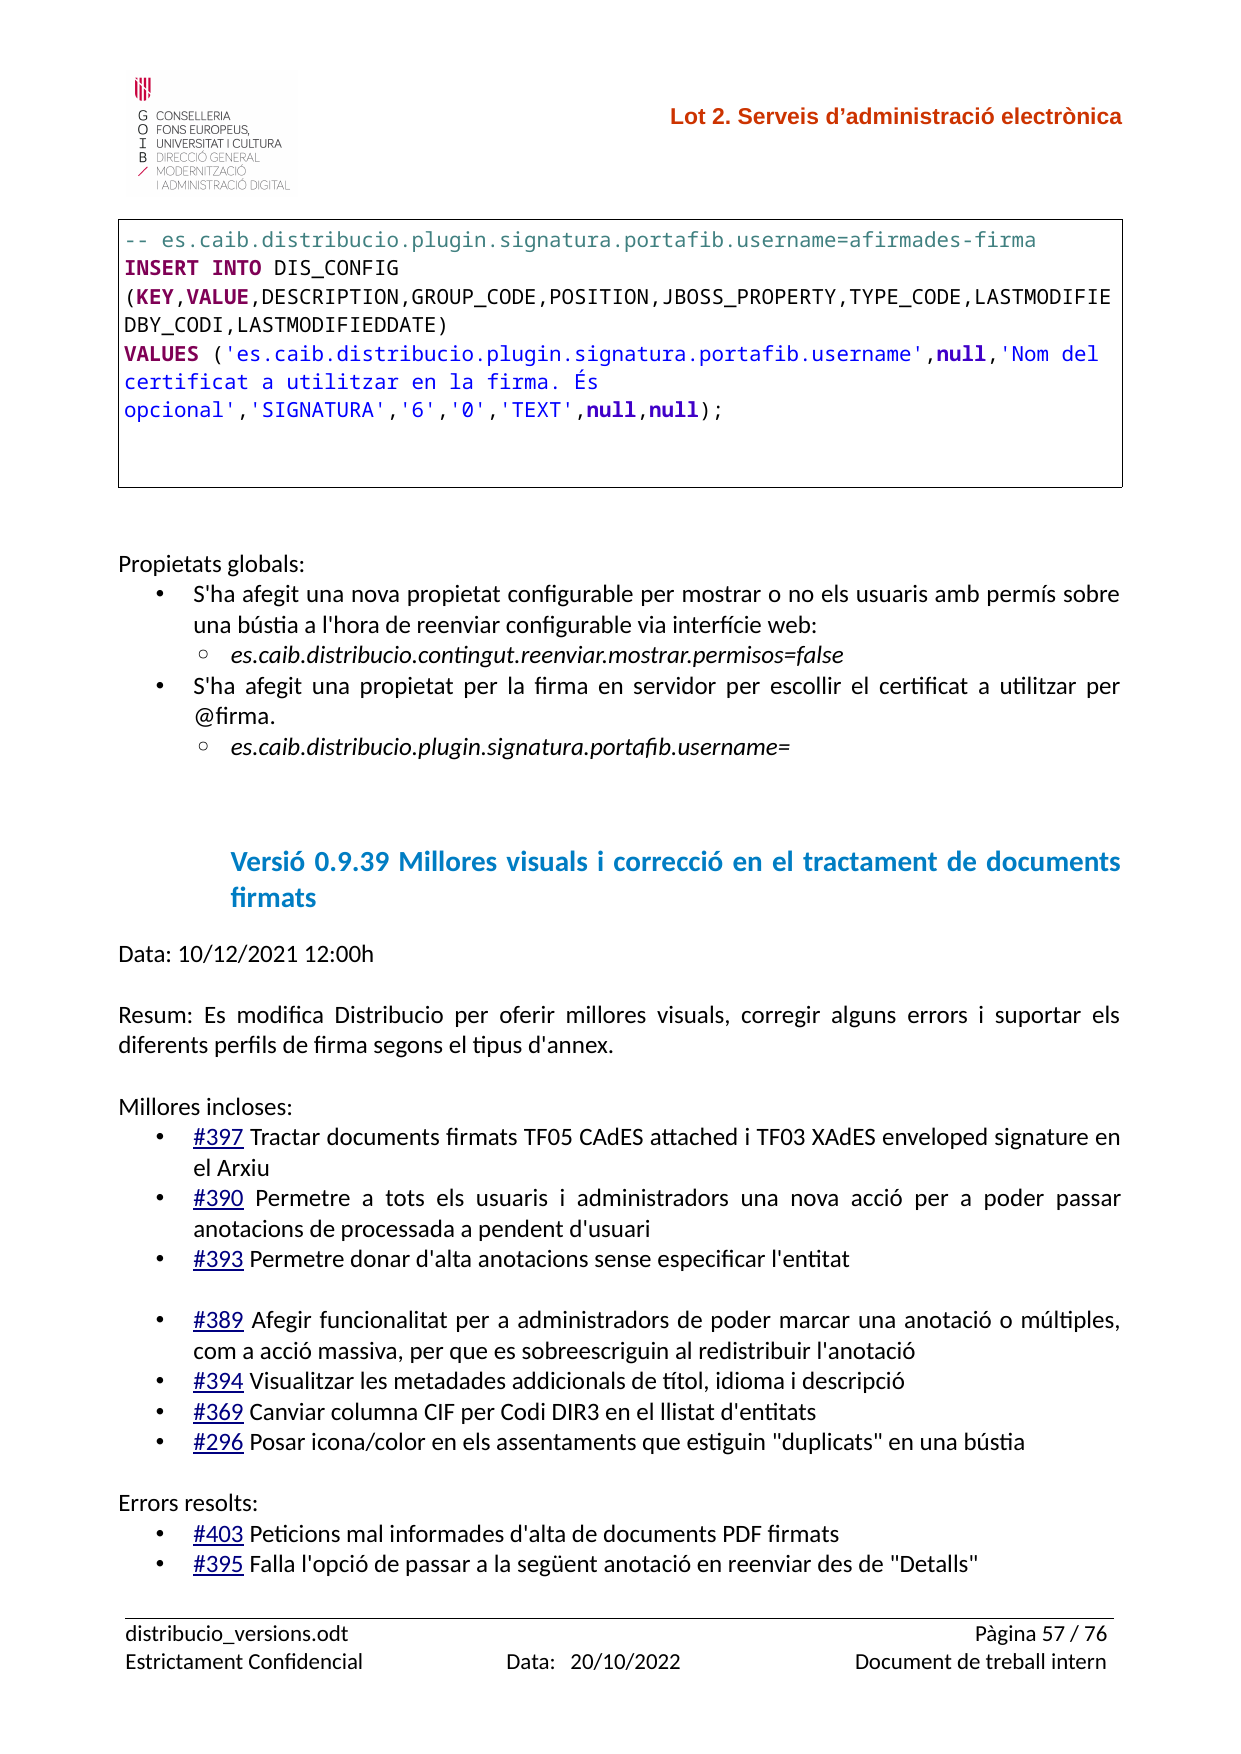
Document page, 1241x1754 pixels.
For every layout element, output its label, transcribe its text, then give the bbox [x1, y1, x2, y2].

list S'ha afegit una nova propietat configurable per mostrar o no els usuaris amb permís sobre una bústia a l'hora de reenviar configurable via interfície web: [156, 578, 1122, 639]
subtitle Versió 0.9.39 Millores visuals i correcció en el tractament de documents firmats [153, 843, 1122, 914]
list #389 Afegir funcionalitat per a administradors de poder marcar una anotació o múltiples, com a acció massiva, per que es sobreescriguin al redistribuir l'anotació [156, 1304, 1122, 1365]
text Data: 10/12/2021 12:00h [118, 938, 1122, 968]
list S'ha afegit una propietat per la firma en servidor per escollir el certificat a utilitzar per @firma. [156, 670, 1122, 731]
text Errors resolts: [118, 1487, 1122, 1518]
list #369 Canviar columna CIF per Codi DIR3 en el llistat d'entitats [156, 1396, 1122, 1426]
list #390 Permetre a tots els usuaris i administradors una nova acció per a poder passar anotacions de processada a pendent d'usuari [156, 1182, 1122, 1243]
list #394 Visualitzar les metadades addicionals de títol, idioma i descripció [156, 1365, 1122, 1396]
text Propietats globals: [118, 548, 1122, 578]
list #393 Permetre donar d'alta anotacions sense especificar l'entitat [156, 1243, 1122, 1274]
list es.caib.distribucio.contingut.reenviar.mostrar.permisos=false [193, 639, 1122, 670]
text Millores incloses: [118, 1091, 1122, 1121]
text Resum: Es modifica Distribucio per oferir millores visuals, corregir alguns errors i suportar els diferents perfils de firma segons el tipus d'annex. [118, 999, 1122, 1060]
list #403 Peticions mal informades d'alta de documents PDF firmats [156, 1518, 1122, 1548]
list #397 Tractar documents firmats TF05 CAdES attached i TF03 XAdES enveloped signature en el Arxiu [156, 1121, 1122, 1182]
list es.caib.distribucio.plugin.signatura.portafib.username= [193, 731, 1122, 761]
table_header -- es.caib.distribucio.plugin.signatura.portafib.username=afirmades-firma INSERT INTO DIS_CONFIG (KEY,VALUE,DESCRIPTION,GROUP_CODE,POSITION,JBOSS_PROPERTY,TYPE_CODE,LASTMODIFIEDBY_CODI,LASTMODIFIEDDATE) VALUES ('es.caib.distribucio.plugin.signatura.portafib.username',null,'Nom del certificat a utilitzar en la firma. És opcional','SIGNATURA','6','0','TEXT',null,null); [119, 220, 1122, 487]
list #296 Posar icona/color en els assentaments que estiguin "duplicats" en una bústia [156, 1426, 1122, 1457]
picture [126, 70, 299, 197]
list #395 Falla l'opció de passar a la següent anotació en reenviar des de "Detalls" [156, 1548, 1122, 1579]
